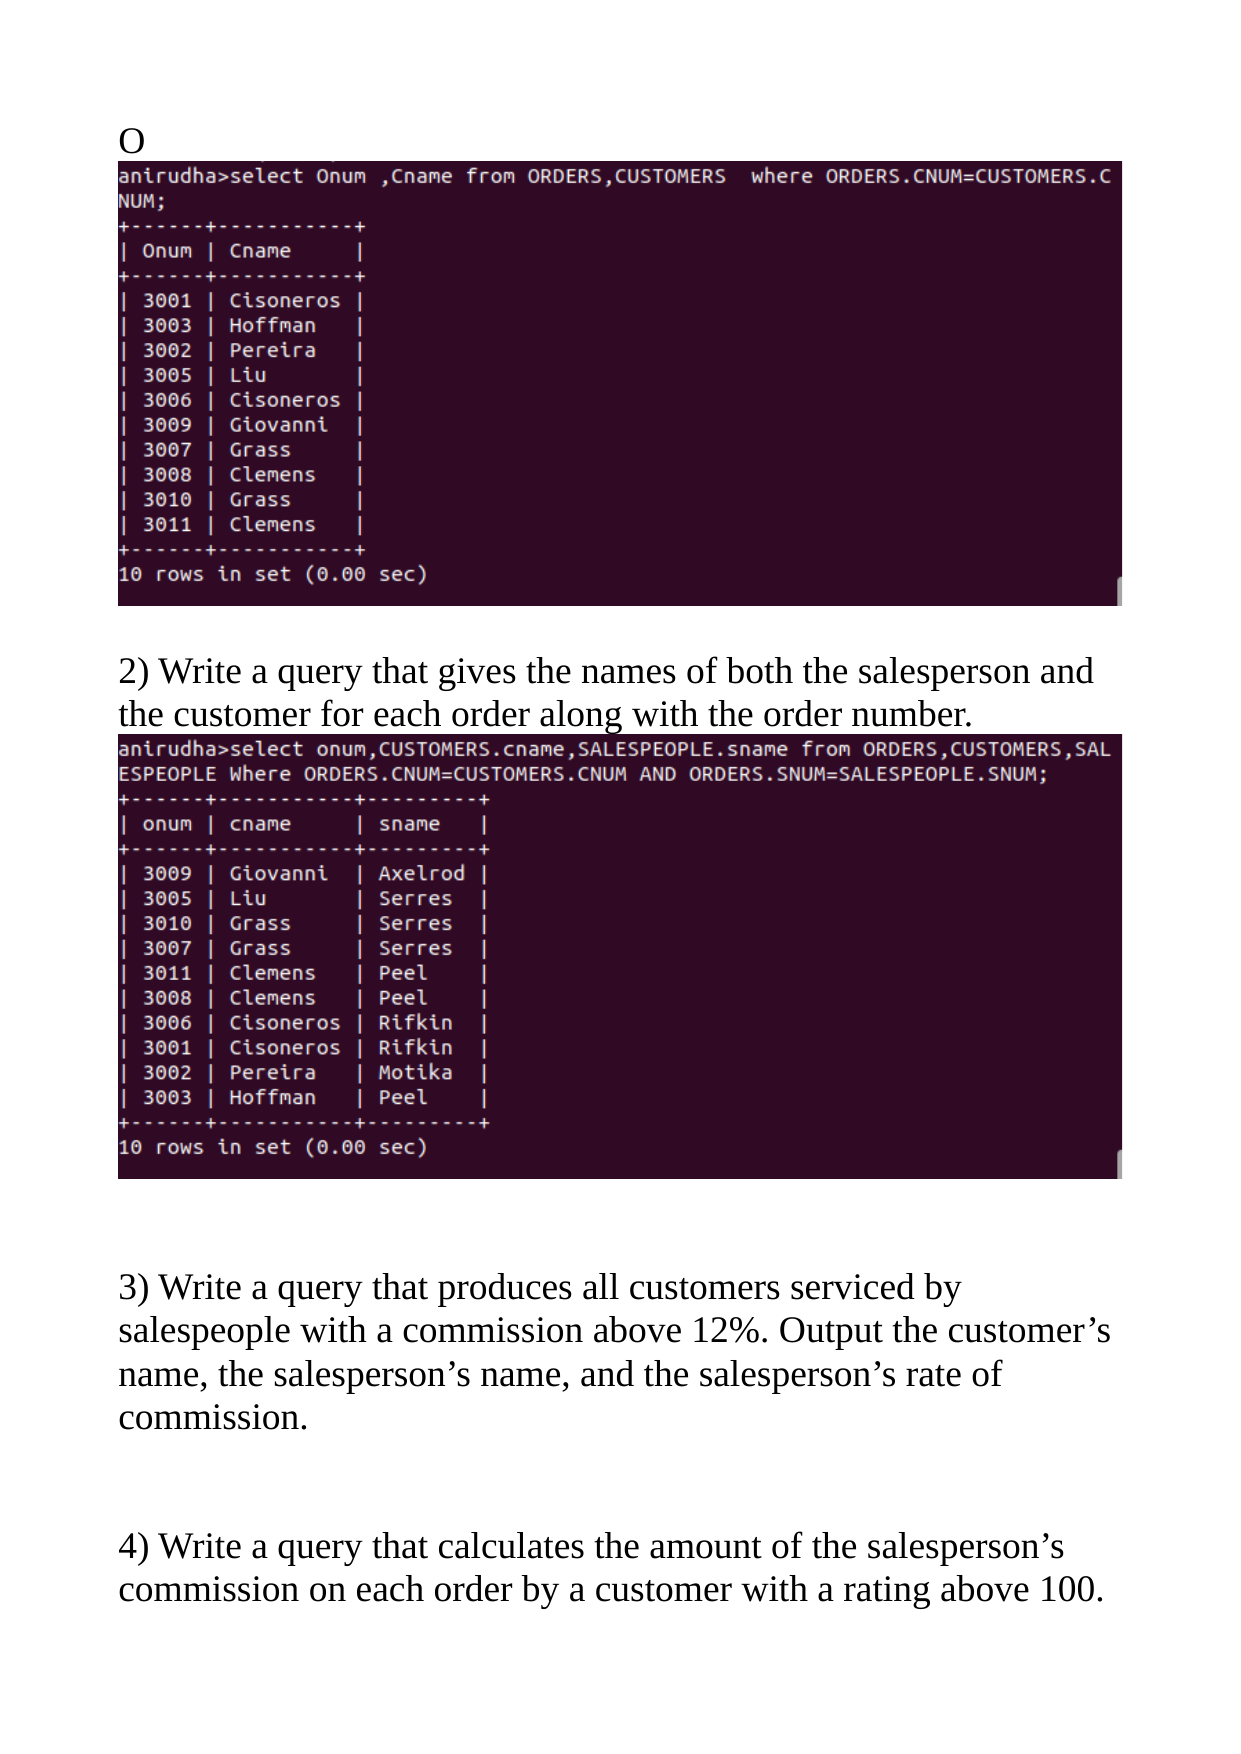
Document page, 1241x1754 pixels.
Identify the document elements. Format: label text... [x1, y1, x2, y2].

picture [118, 161, 1123, 606]
text 3) Write a query that produces all customers serviced by salespeople with a commission above 12%. Output the customer’s name, the salesperson’s name, and the salesperson’s rate of commission. [118, 1265, 1122, 1437]
text 2) Write a query that gives the names of both the salesperson and the customer for each order along with the order number. [118, 648, 1122, 734]
text 4) Write a query that calculates the amount of the salesperson’s commission on each order by a customer with a rating above 100. [118, 1523, 1122, 1610]
text O [118, 118, 1122, 161]
picture [118, 734, 1123, 1179]
